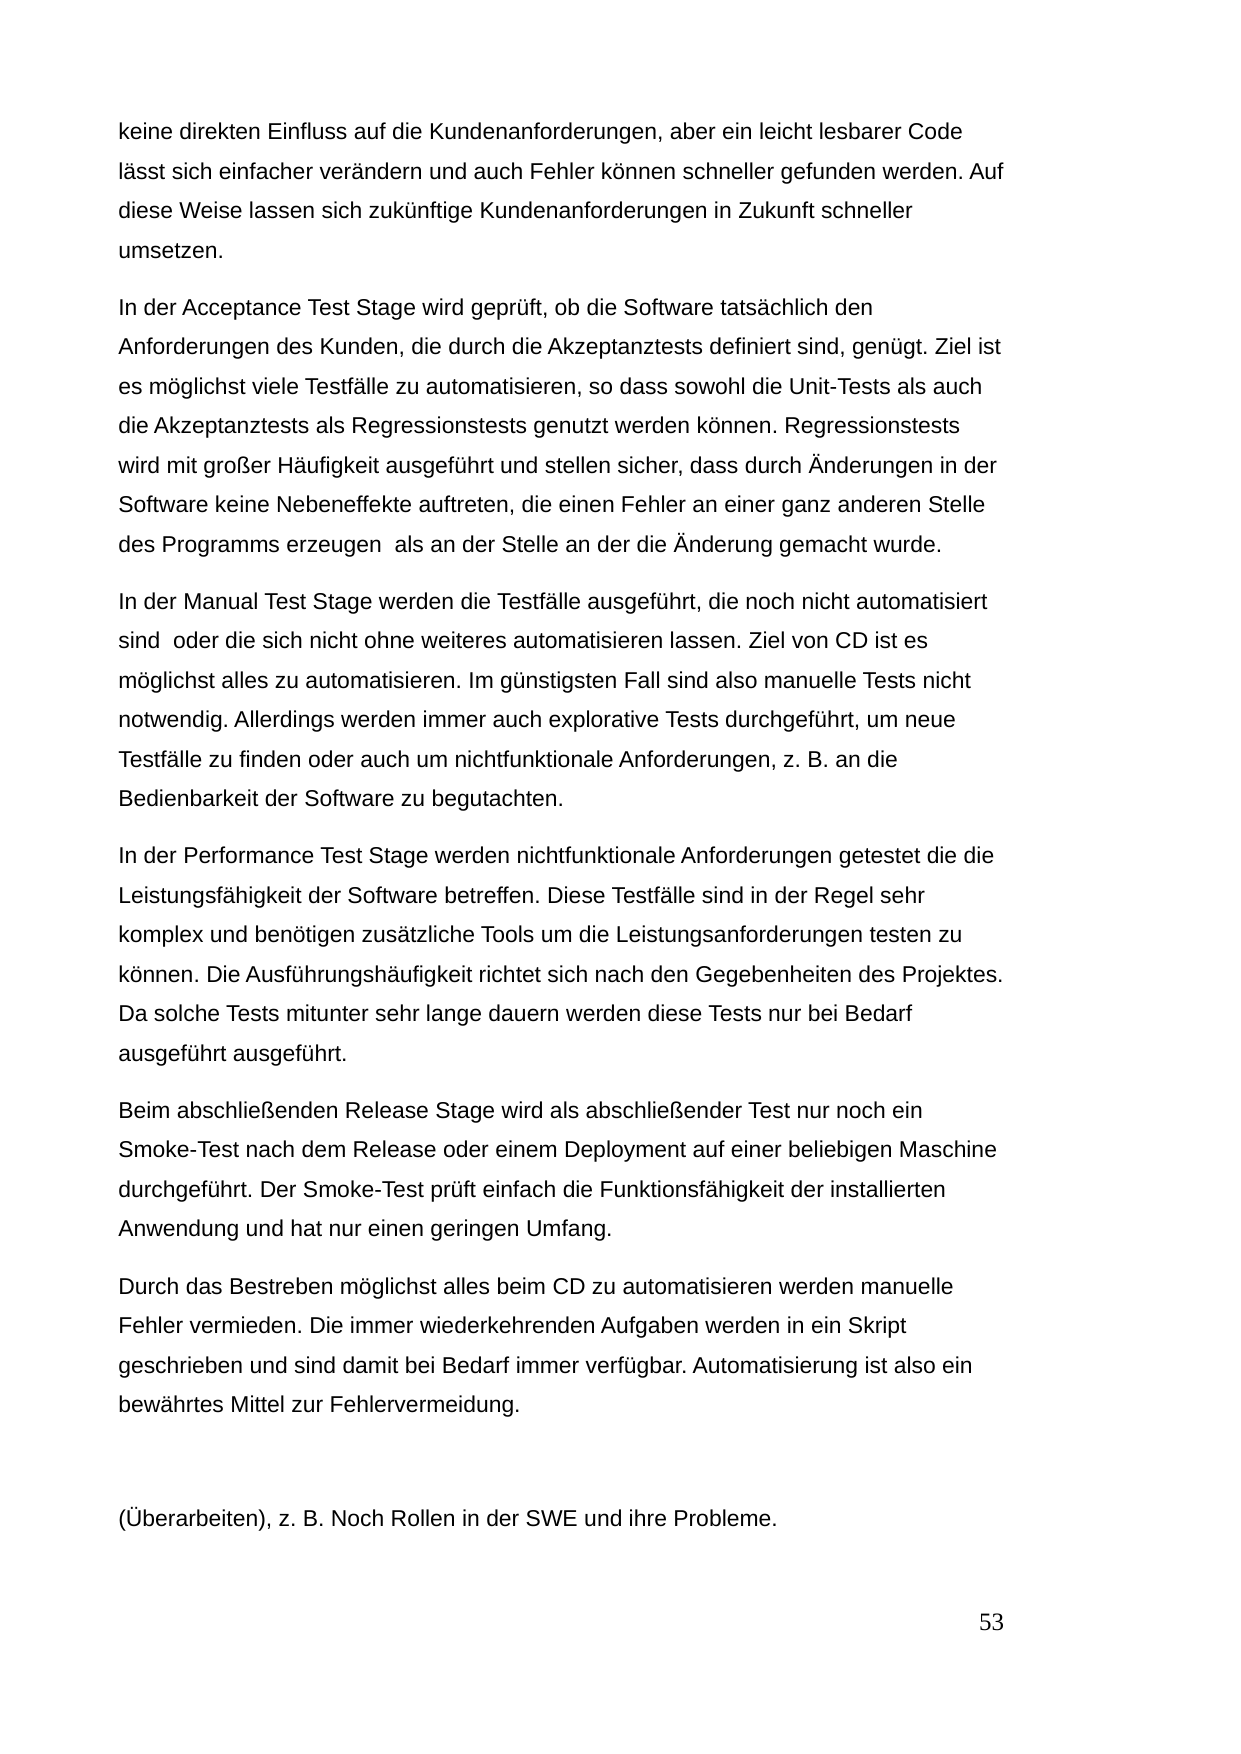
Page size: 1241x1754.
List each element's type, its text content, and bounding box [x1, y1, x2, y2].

text keine direkten Einfluss auf die Kundenanforderungen, aber ein leicht lesbarer Code lässt sich einfacher verändern und auch Fehler können schneller gefunden werden. Auf diese Weise lassen sich zukünftige Kundenanforderungen in Zukunft schneller umsetzen. [118, 118, 1004, 263]
text In der Manual Test Stage werden die Testfälle ausgeführt, die noch nicht automatisiert sind oder die sich nicht ohne weiteres automatisieren lassen. Ziel von CD ist es möglichst alles zu automatisieren. Im günstigsten Fall sind also manuelle Tests nicht notwendig. Allerdings werden immer auch explorative Tests durchgeführt, um neue Testfälle zu finden oder auch um nichtfunktionale Anforderungen, z. B. an die Bedienbarkeit der Software zu begutachten. [118, 588, 1004, 812]
text In der Acceptance Test Stage wird geprüft, ob die Software tatsächlich den Anforderungen des Kunden, die durch die Akzeptanztests definiert sind, genügt. Ziel ist es möglichst viele Testfälle zu automatisieren, so dass sowohl die Unit-Tests als auch die Akzeptanztests als Regressionstests genutzt werden können. Regressionstests wird mit großer Häufigkeit ausgeführt und stellen sicher, dass durch Änderungen in der Software keine Nebeneffekte auftreten, die einen Fehler an einer ganz anderen Stelle des Programms erzeugen als an der Stelle an der die Änderung gemacht wurde. [118, 294, 1004, 557]
text Durch das Bestreben möglichst alles beim CD zu automatisieren werden manuelle Fehler vermieden. Die immer wiederkehrenden Aufgaben werden in ein Skript geschrieben und sind damit bei Bedarf immer verfügbar. Automatisierung ist also ein bewährtes Mittel zur Fehlervermeidung. [118, 1273, 1004, 1417]
text In der Performance Test Stage werden nichtfunktionale Anforderungen getestet die die Leistungsfähigkeit der Software betreffen. Diese Testfälle sind in der Regel sehr komplex und benötigen zusätzliche Tools um die Leistungsanforderungen testen zu können. Die Ausführungshäufigkeit richtet sich nach den Gegebenheiten des Projektes. Da solche Tests mitunter sehr lange dauern werden diese Tests nur bei Bedarf ausgeführt ausgeführt. [118, 842, 1004, 1066]
text (Überarbeiten), z. B. Noch Rollen in der SWE und ihre Probleme. [118, 1505, 1004, 1532]
text Beim abschließenden Release Stage wird als abschließender Test nur noch ein Smoke-Test nach dem Release oder einem Deployment auf einer beliebigen Maschine durchgeführt. Der Smoke-Test prüft einfach die Funktionsfähigkeit der installierten Anwendung und hat nur einen geringen Umfang. [118, 1097, 1004, 1242]
